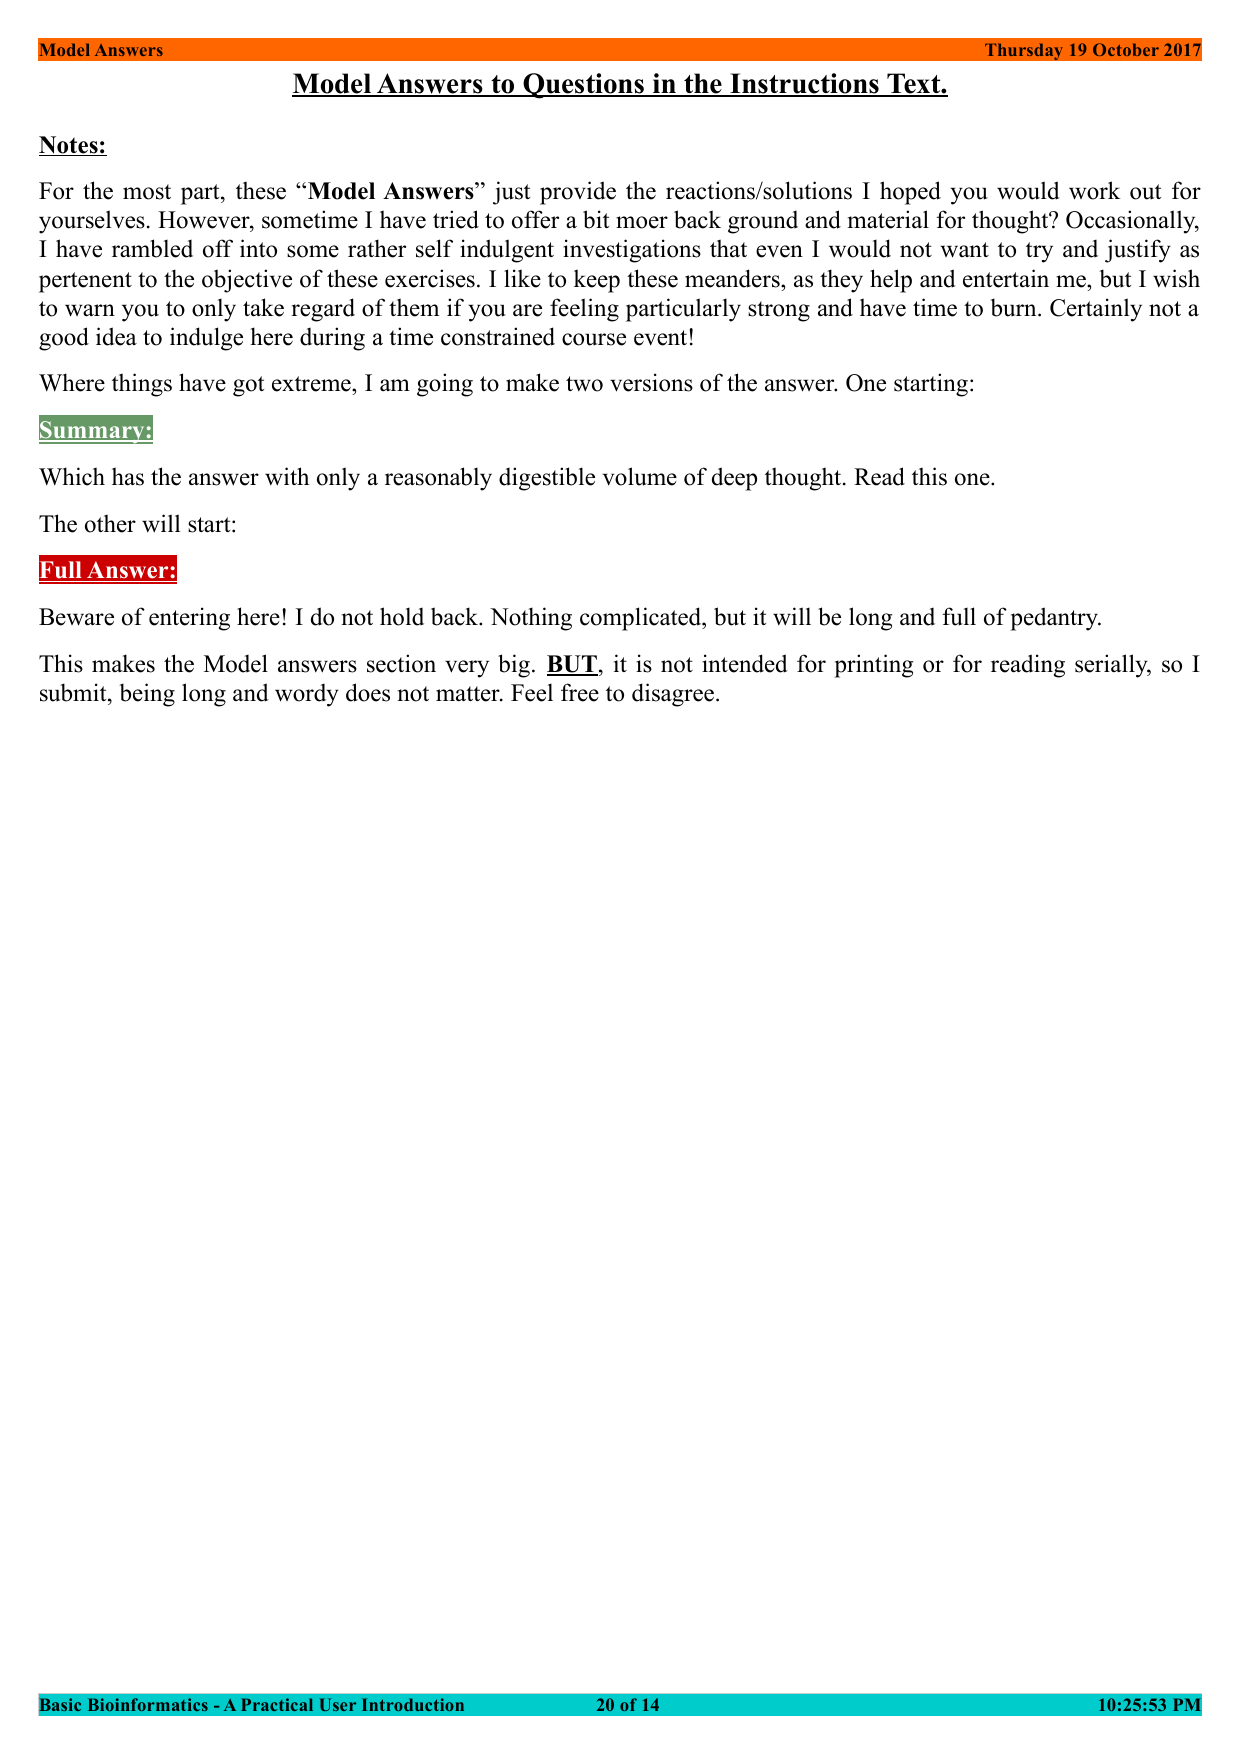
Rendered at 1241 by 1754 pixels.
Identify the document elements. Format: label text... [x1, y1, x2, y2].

text For the most part, these “Model Answers” just provide the reactions/solutions I hoped you would work out for yourselves. However, sometime I have tried to offer a bit moer back ground and material for thought? Occasionally, I have rambled off into some rather self indulgent investigations that even I would not want to try and justify as pertenent to the objective of these exercises. I like to keep these meanders, as they help and entertain me, but I wish to warn you to only take regard of them if you are feeling particularly strong and have time to burn. Certainly not a good idea to indulge here during a time constrained course event! [38, 176, 1202, 351]
text The other will start: [38, 509, 1202, 538]
text Beware of entering here! I do not hold back. Nothing complicated, but it will be long and full of pedantry. [38, 602, 1202, 631]
text Model Answers to Questions in the Instructions Text. [38, 66, 1202, 100]
text Full Answer: [38, 555, 1202, 584]
text Summary: [38, 415, 1202, 444]
text Where things have got extreme, I am going to make two versions of the answer. One starting: [38, 368, 1202, 397]
text Notes: [38, 129, 1202, 158]
text Which has the answer with only a reasonably digestible volume of deep thought. Read this one. [38, 462, 1202, 491]
text This makes the Model answers section very big. BUT, it is not intended for printing or for reading serially, so I submit, being long and wordy does not matter. Feel free to disagree. [38, 649, 1202, 707]
